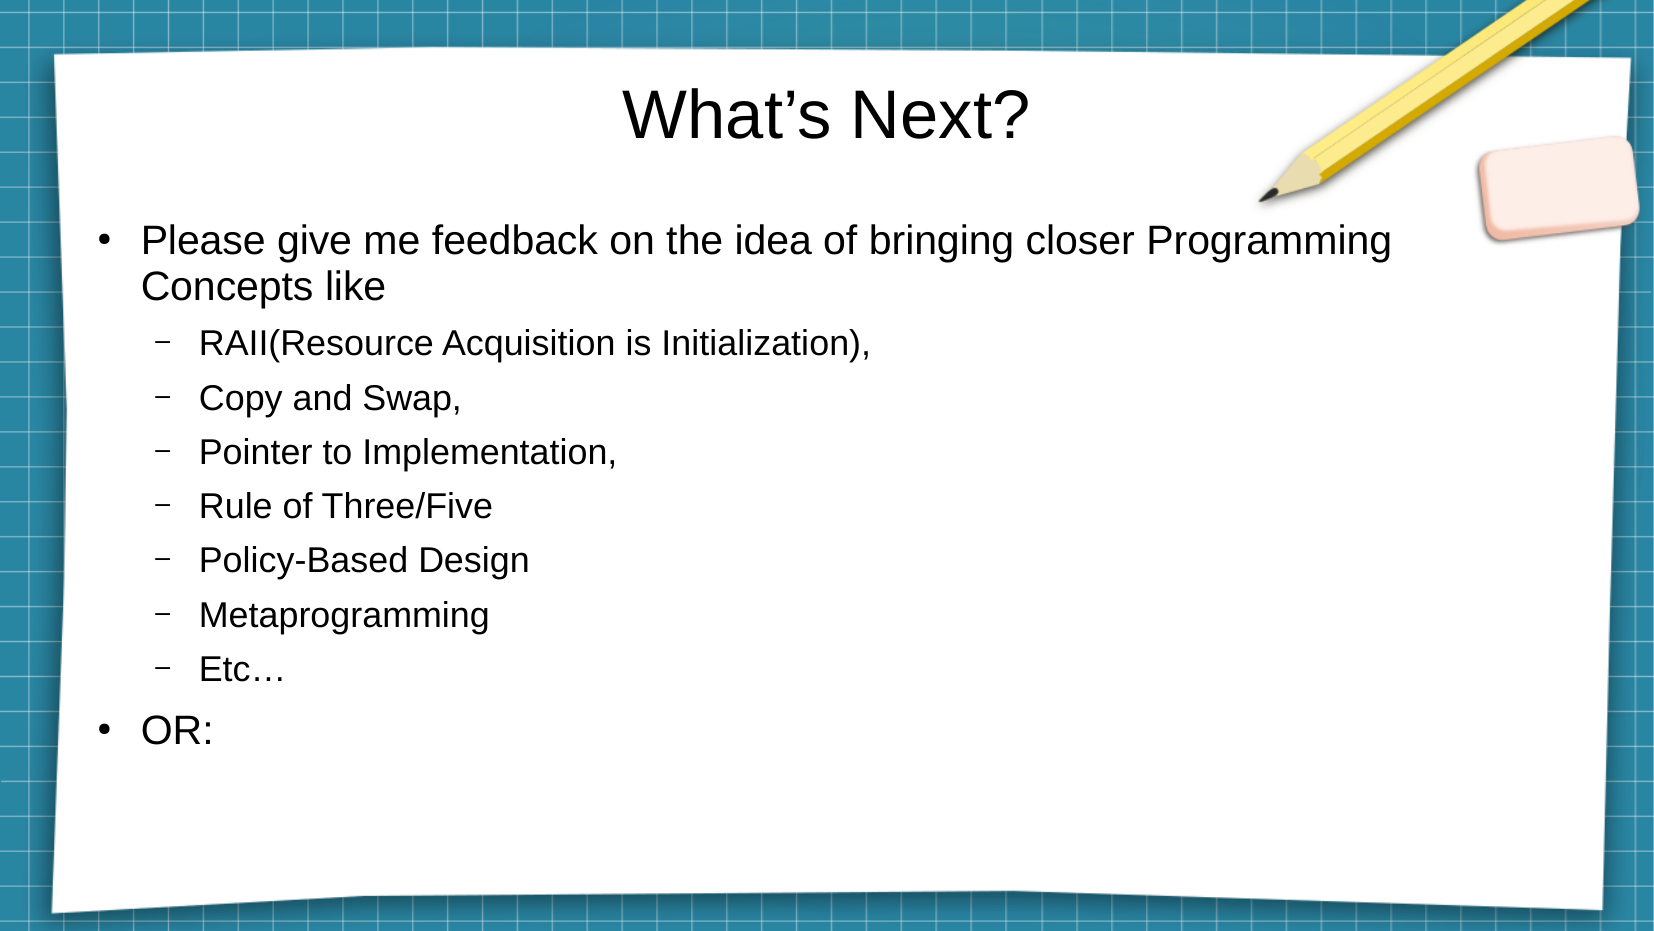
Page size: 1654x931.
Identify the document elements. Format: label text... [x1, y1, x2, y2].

picture [0, 0, 1654, 931]
title What’s Next? [82, 37, 1571, 193]
list Please give me feedback on the idea of bringing closer Programming Concepts like RAII(Resource Acquisition is Initialization), Copy and Swap, Pointer to Implementation, Rule of Three/Five Policy-Based Design Metaprogramming Etc… OR: [82, 217, 1571, 758]
